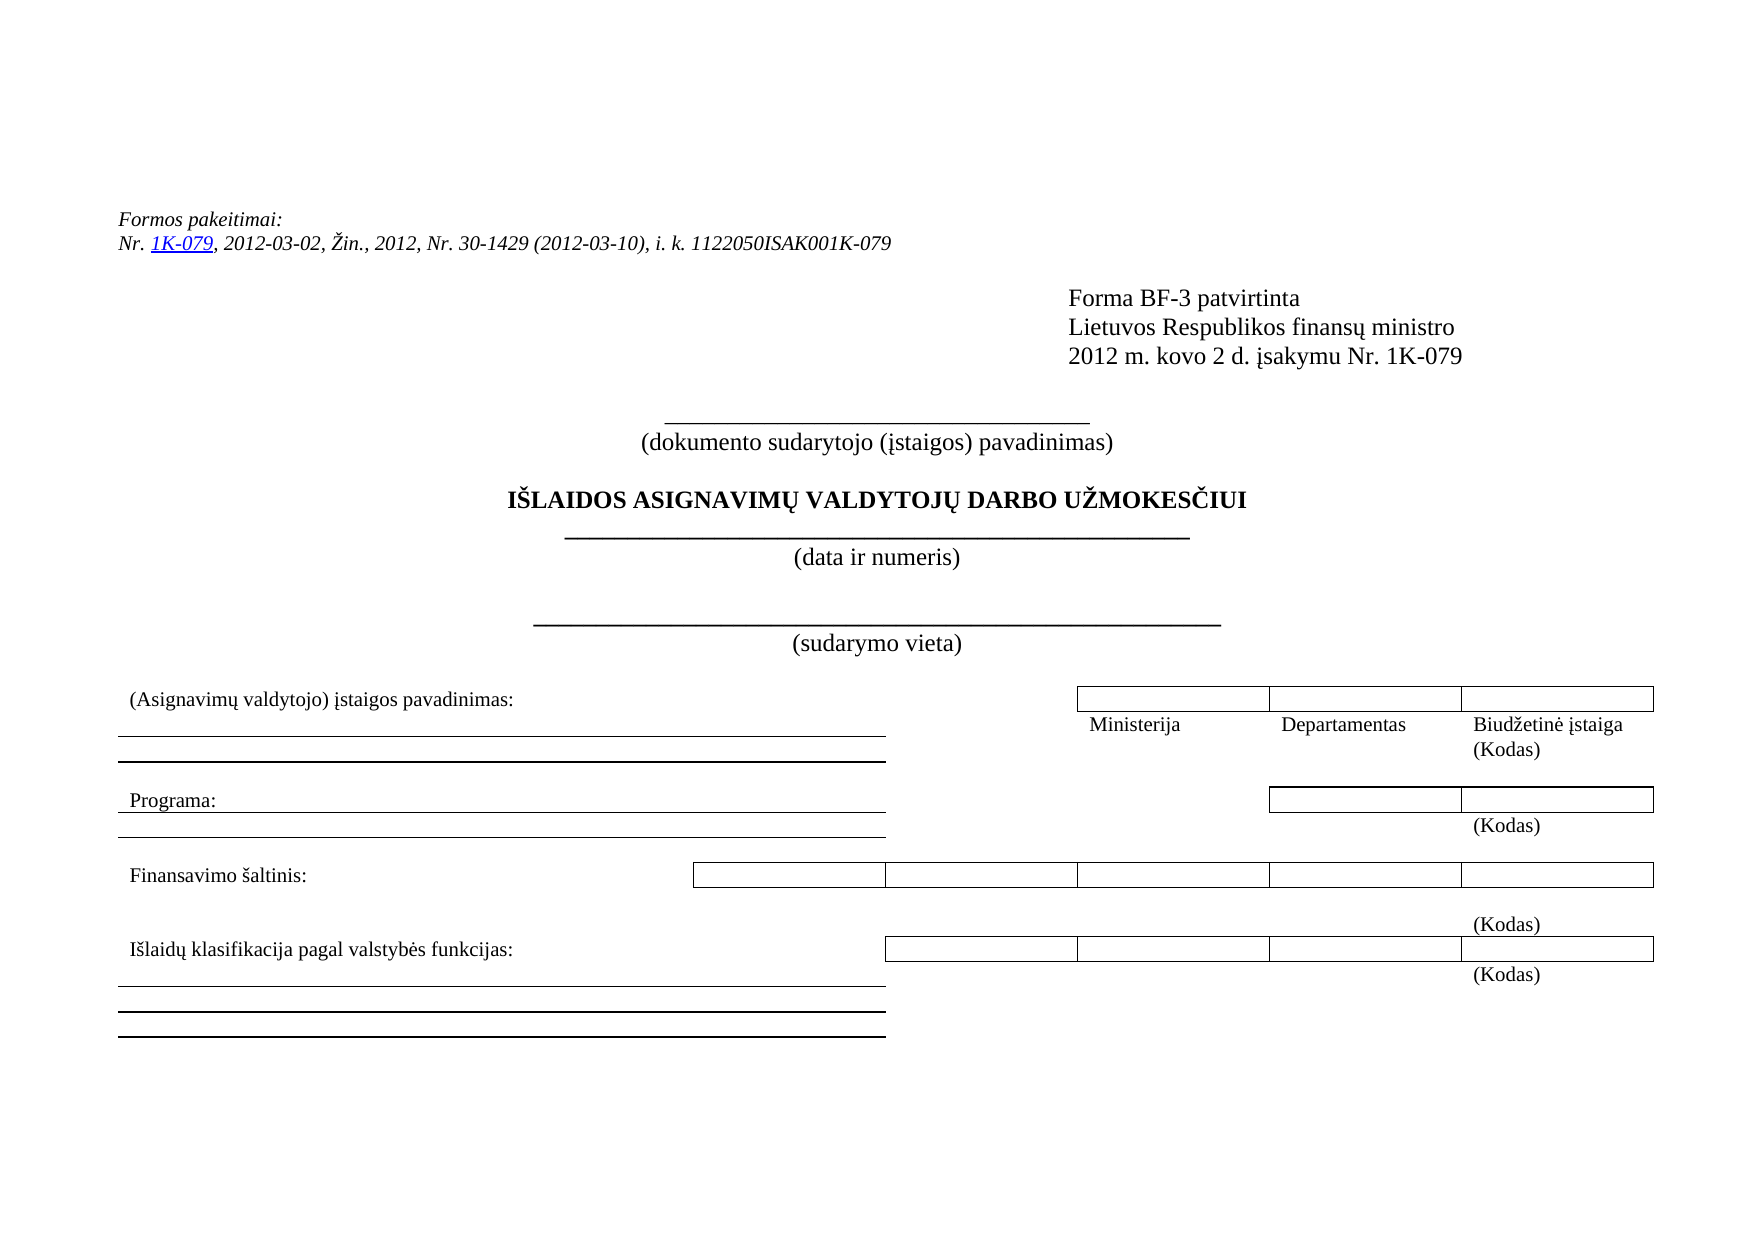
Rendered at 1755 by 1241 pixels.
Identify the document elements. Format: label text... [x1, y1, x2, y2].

text Nr. 1K-079, 2012-03-02, Žin., 2012, Nr. 30-1429 (2012-03-10), i. k. 1122050ISAK001K-079 [118, 231, 1636, 255]
table_cell Biudžetinė įstaiga [1462, 712, 1654, 736]
table_header [629, 686, 694, 711]
table_cell [1462, 937, 1653, 961]
table_cell [1462, 888, 1654, 912]
text IŠLAIDOS ASIGNAVIMŲ VALDYTOJŲ DARBO UŽMOKESČIUI [118, 485, 1636, 513]
table_cell [886, 912, 1078, 936]
table_cell [118, 711, 886, 736]
table_cell [118, 737, 886, 761]
table_cell (Kodas) [1462, 962, 1654, 986]
table_cell (Kodas) [1462, 813, 1654, 837]
table_cell [1462, 986, 1654, 1011]
text Formos pakeitimai: [118, 207, 1636, 231]
text Forma BF-3 patvirtinta [1068, 283, 1636, 312]
table_cell [1462, 761, 1654, 786]
table_header [1078, 687, 1269, 711]
table_cell [1270, 1011, 1462, 1036]
table_cell [1078, 912, 1270, 936]
table_cell [886, 837, 1078, 862]
text 2012 m. kovo 2 d. įsakymu Nr. 1K-079 [1068, 341, 1636, 370]
table_cell [886, 812, 1078, 837]
text __________________________________________________ [118, 513, 1636, 542]
table_cell (Kodas) [1462, 912, 1654, 936]
table_cell [886, 863, 1077, 887]
table_cell [1078, 986, 1270, 1011]
table_cell [1078, 786, 1269, 812]
table_cell [1078, 888, 1270, 912]
table_cell [886, 986, 1078, 1011]
table_cell [1270, 986, 1462, 1011]
table_cell [1270, 912, 1462, 936]
table_cell [886, 711, 1078, 736]
table_header [1462, 687, 1653, 711]
text Lietuvos Respublikos finansų ministro [1068, 312, 1636, 341]
table_header [886, 686, 1077, 711]
table_cell [1078, 736, 1270, 761]
text (data ir numeris) [118, 542, 1636, 571]
text (dokumento sudarytojo (įstaigos) pavadinimas) [118, 427, 1636, 456]
text __________________________________ [118, 398, 1636, 427]
table_header [694, 686, 886, 711]
table_cell [1078, 837, 1270, 862]
table_cell [1462, 1011, 1654, 1036]
table_cell [886, 1011, 1078, 1036]
table_cell [1078, 1011, 1270, 1036]
table_cell [1462, 837, 1654, 862]
table_cell [1462, 788, 1653, 812]
table_cell [1078, 812, 1270, 837]
table_cell [118, 813, 886, 837]
table_cell [886, 761, 1078, 786]
table_cell [886, 962, 1078, 986]
table_cell [1270, 813, 1462, 837]
table_cell [1078, 761, 1270, 786]
table_cell [1270, 736, 1462, 761]
text (sudarymo vieta) [118, 628, 1636, 657]
table_cell [118, 987, 886, 1011]
table_cell [886, 736, 1078, 761]
table_cell [1078, 937, 1269, 961]
table_cell [694, 863, 885, 887]
table_cell [1270, 837, 1462, 862]
table_cell [1270, 888, 1462, 912]
table_cell [1270, 788, 1461, 812]
table_cell [1270, 962, 1462, 986]
table_cell [118, 912, 694, 936]
table_cell [886, 888, 1078, 912]
table_cell [1270, 937, 1461, 961]
table_cell (Kodas) [1462, 736, 1654, 761]
table_cell [629, 862, 693, 887]
table_cell [1078, 863, 1269, 887]
table_cell [1270, 761, 1462, 786]
table_cell Išlaidų klasifikacija pagal valstybės funkcijas: [118, 936, 885, 961]
table_header (Asignavimų valdytojo) įstaigos pavadinimas: [118, 686, 629, 711]
table_cell [400, 862, 629, 887]
table_cell [118, 1013, 886, 1036]
table_cell [1462, 863, 1653, 887]
table_header [1270, 687, 1461, 711]
table_cell Departamentas [1270, 712, 1462, 736]
table_cell [1078, 962, 1270, 986]
table_cell [694, 888, 886, 912]
table_cell [1270, 863, 1461, 887]
table_cell [886, 937, 1077, 961]
text _______________________________________________________ [118, 600, 1636, 628]
table_cell [694, 912, 886, 936]
table_cell [886, 786, 1078, 812]
table_cell Ministerija [1078, 712, 1270, 736]
table_cell [118, 838, 886, 862]
table_cell [118, 887, 694, 912]
table_cell [118, 763, 886, 786]
table_cell [118, 961, 886, 986]
table_cell Finansavimo šaltinis: [118, 862, 400, 887]
table_cell Programa: [118, 786, 886, 812]
